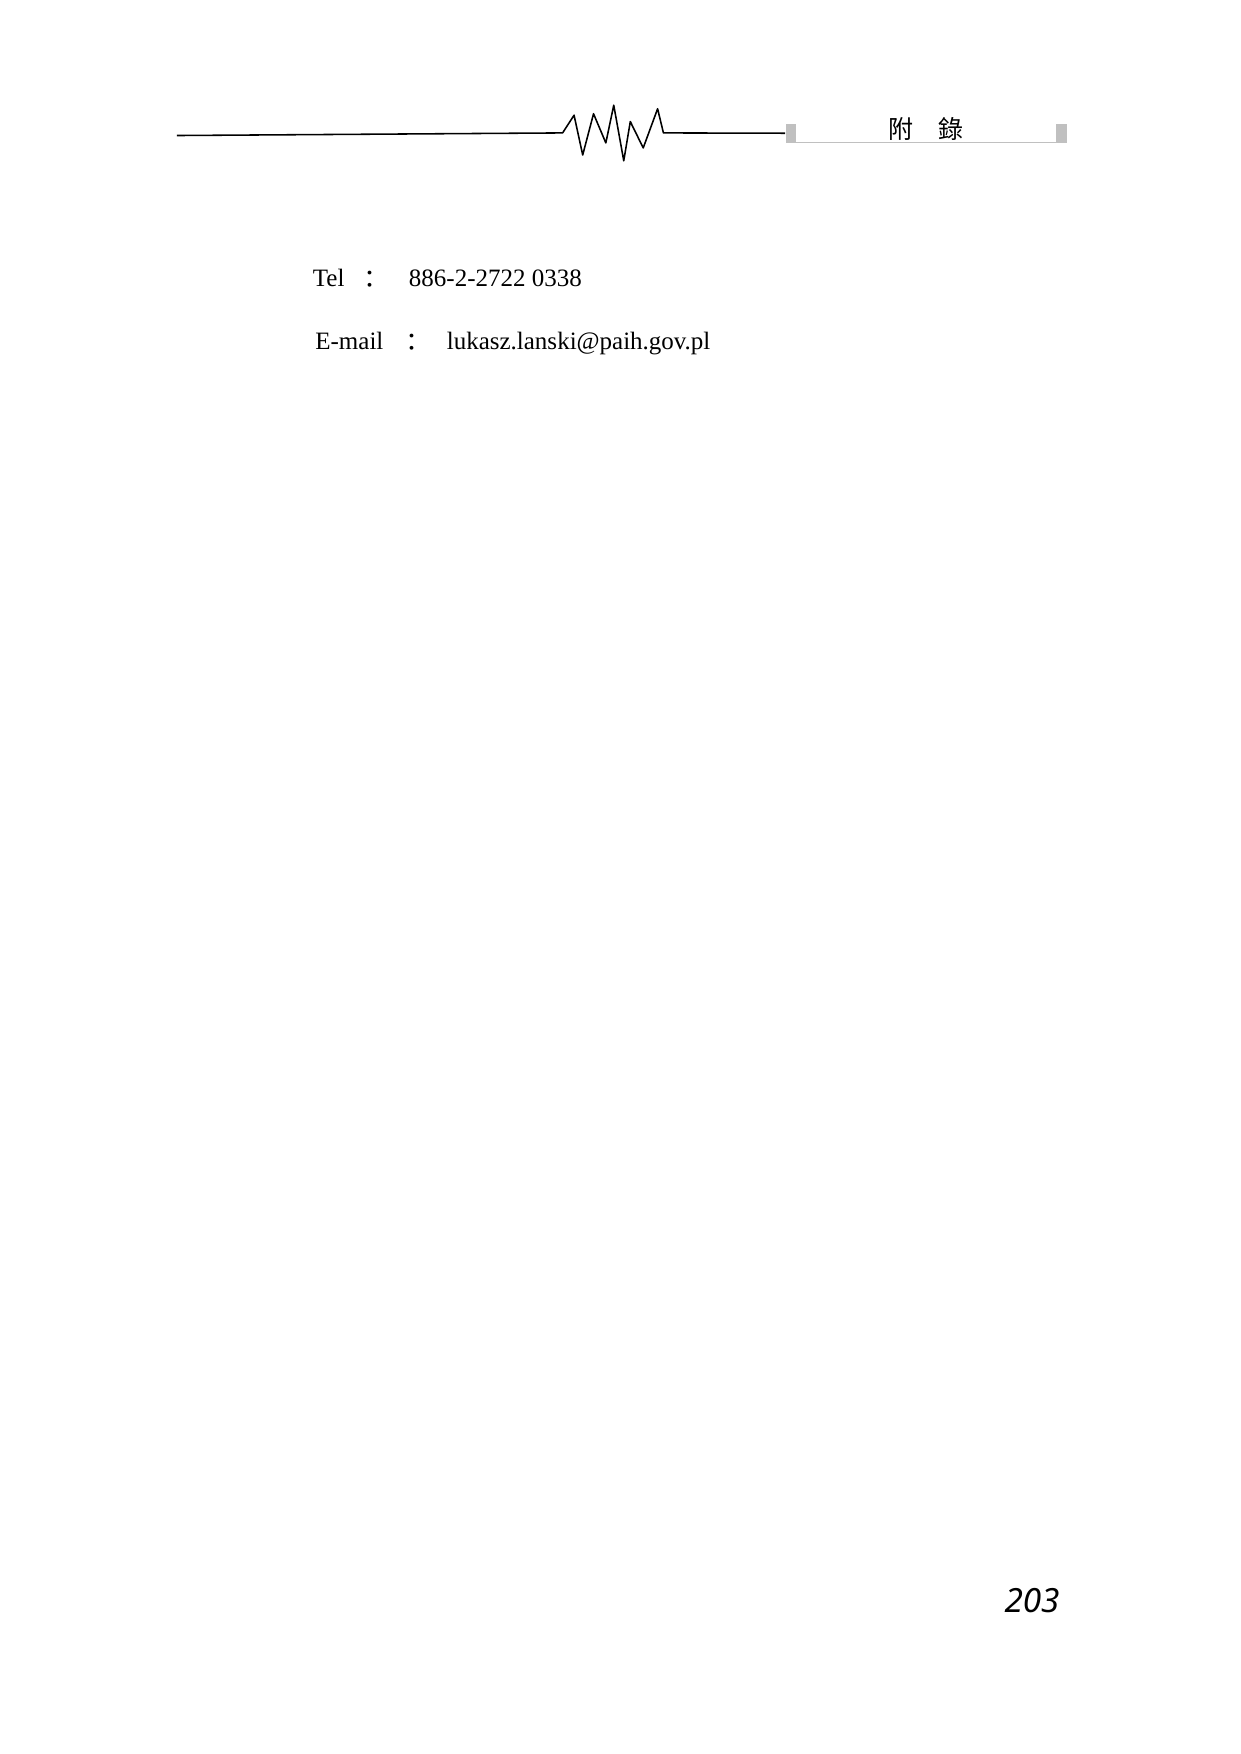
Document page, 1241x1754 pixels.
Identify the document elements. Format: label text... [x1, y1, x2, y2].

text E-mail：lukasz.lanski@paih.gov.pl [281, 299, 1058, 361]
text Tel：886-2-2722 0338 [281, 236, 1058, 299]
